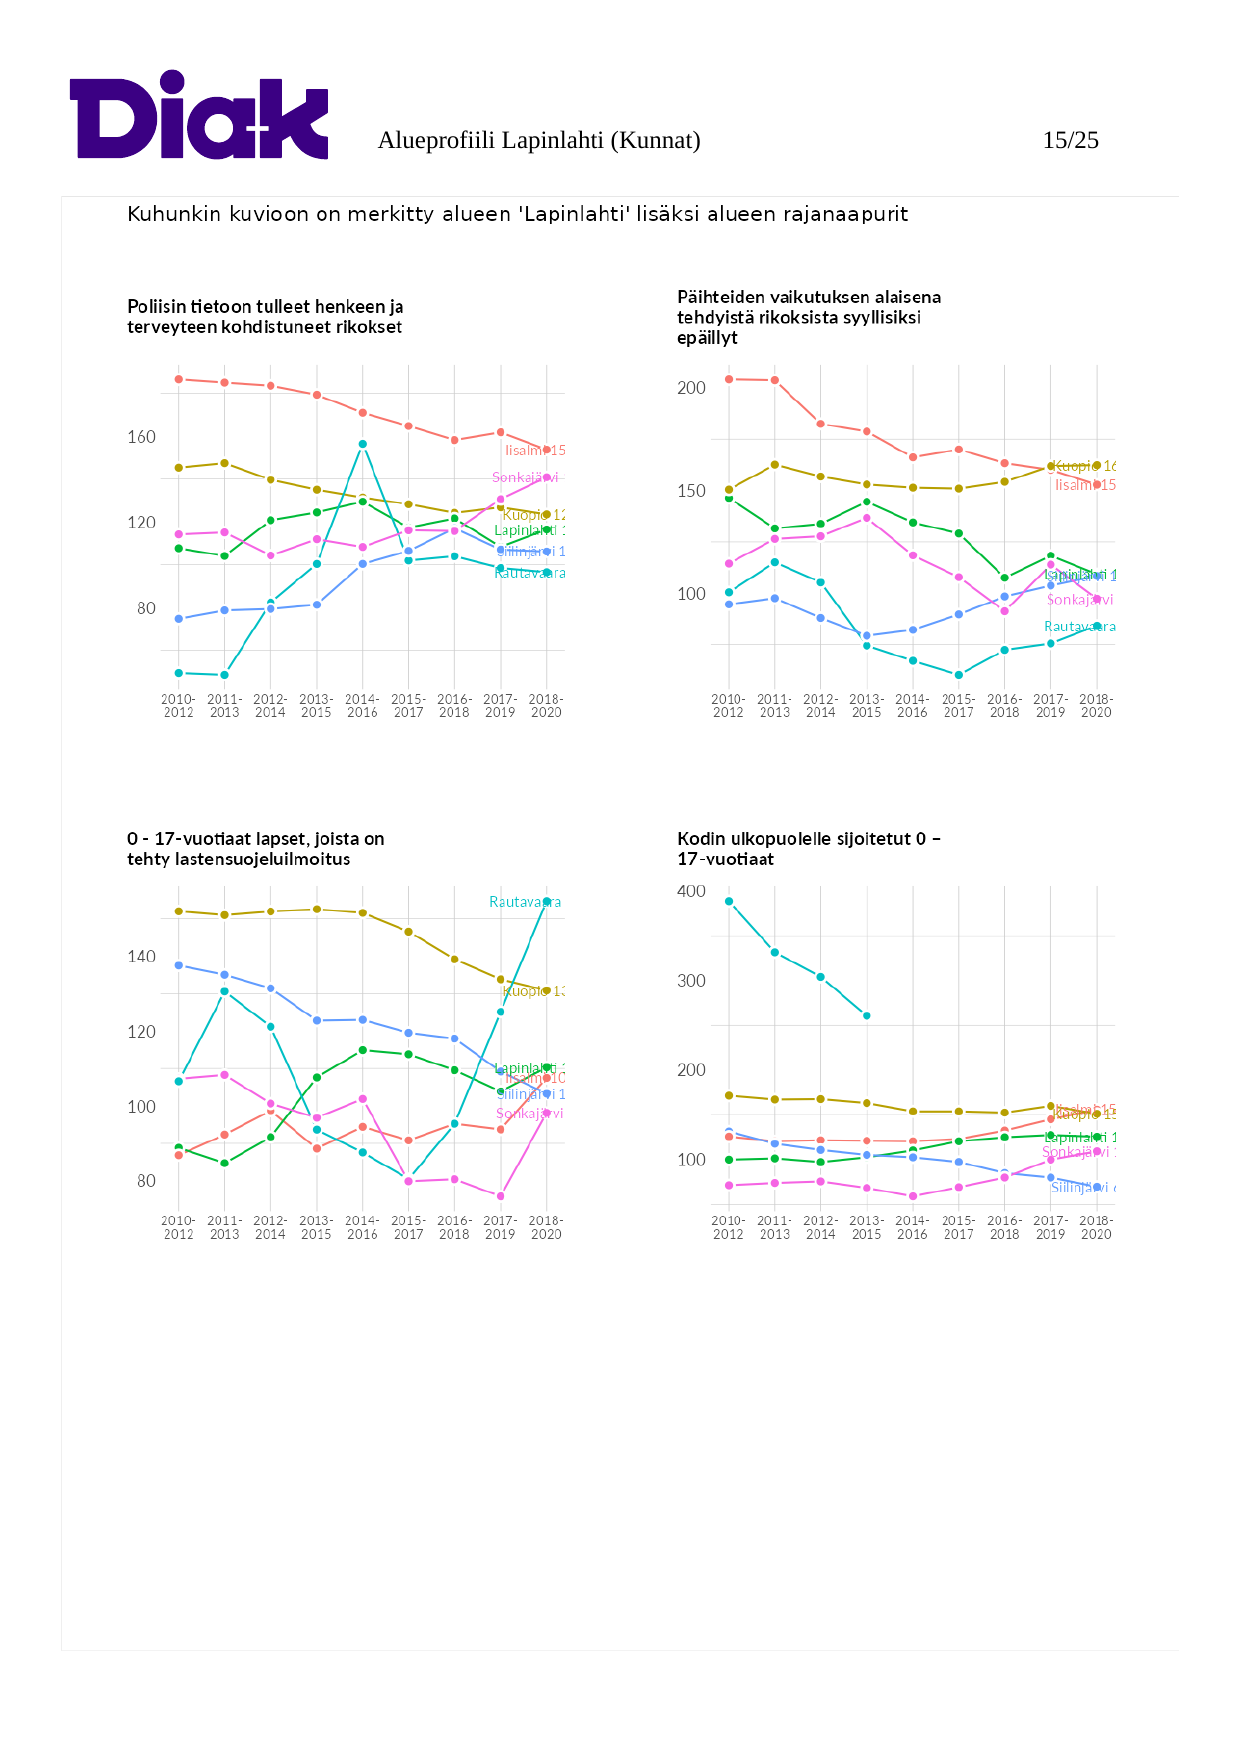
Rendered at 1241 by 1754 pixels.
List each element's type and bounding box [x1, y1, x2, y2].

picture [61, 196, 1179, 1651]
